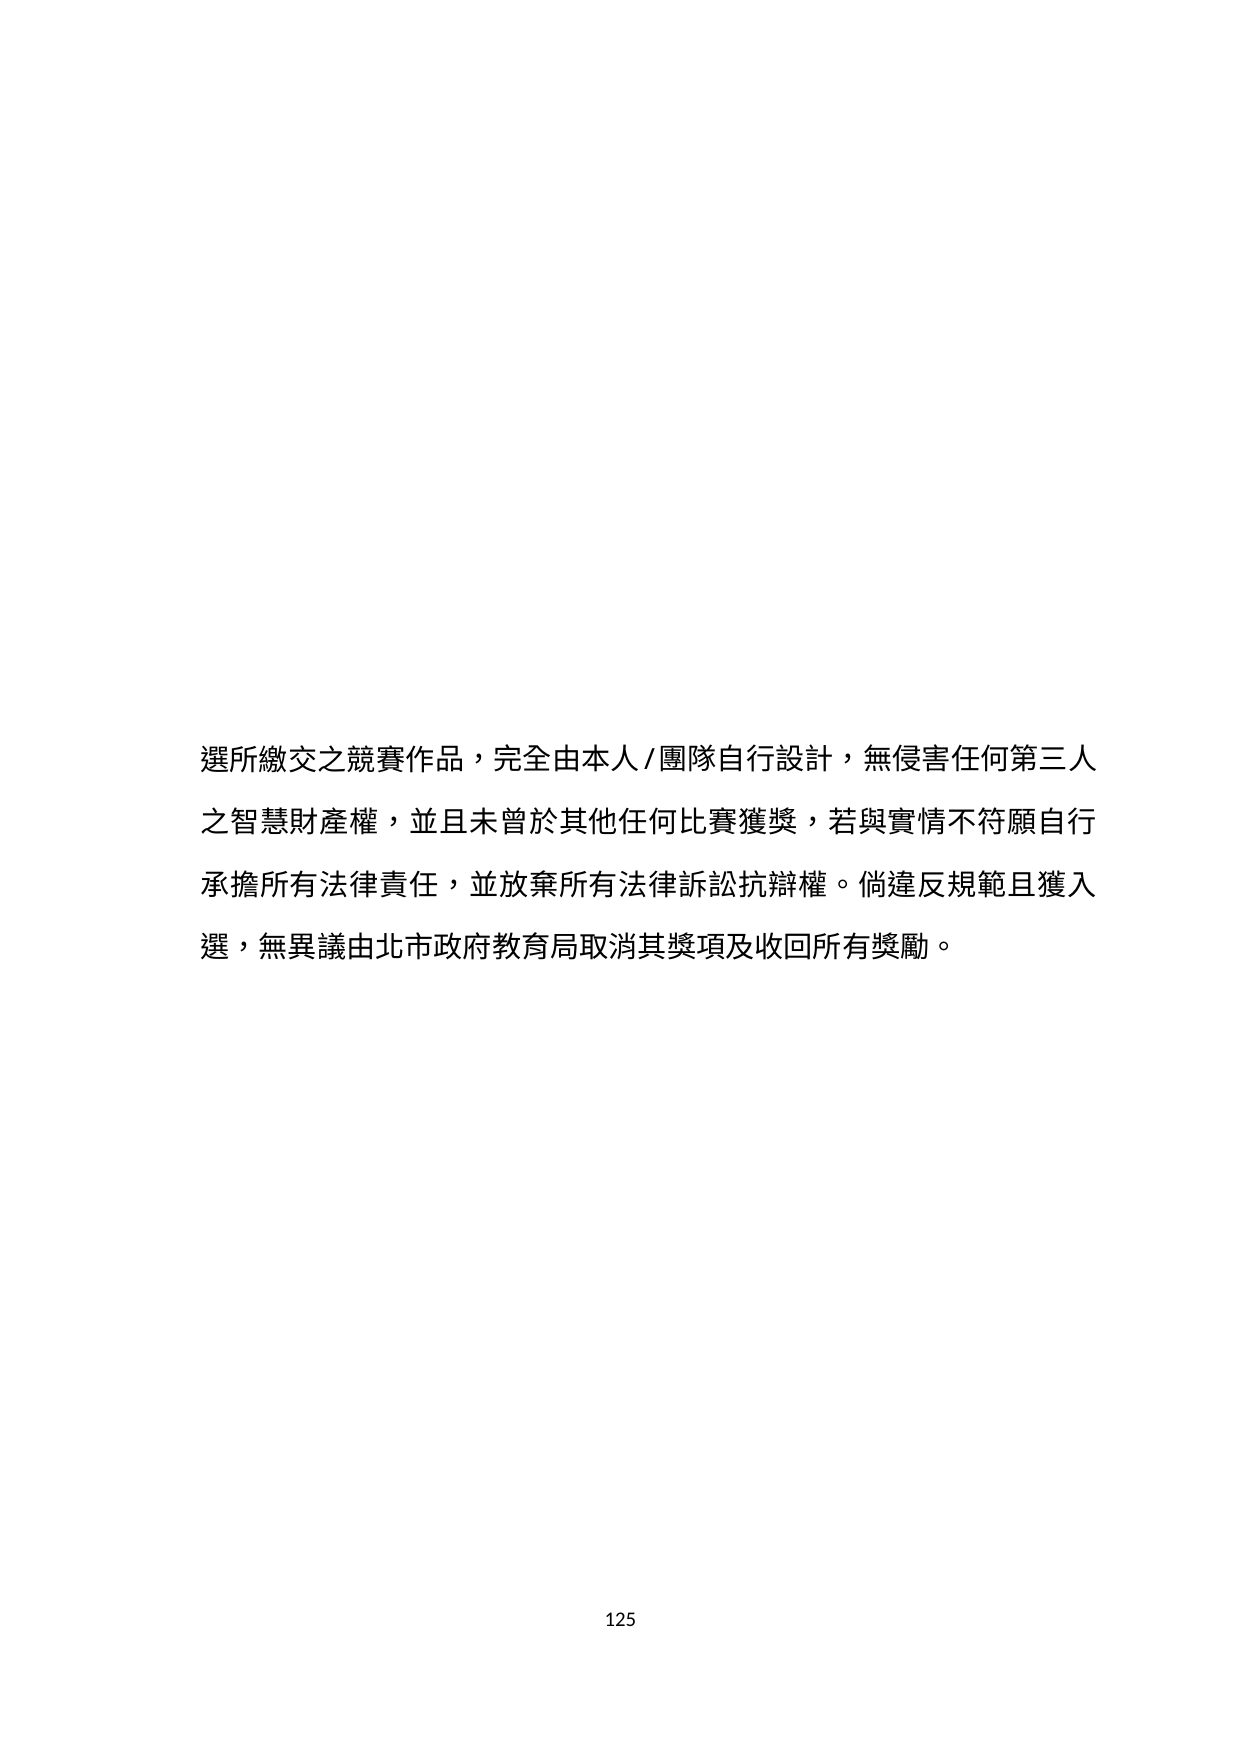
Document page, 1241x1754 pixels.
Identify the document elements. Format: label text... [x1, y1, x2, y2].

text 選所繳交之競賽作品，完全由本人/團隊自行設計，無侵害任何第三人之智慧財產權，並且未曾於其他任何比賽獲獎，若與實情不符願自行承擔所有法律責任，並放棄所有法律訴訟抗辯權。倘違反規範且獲入選，無異議由北市政府教育局取消其獎項及收回所有獎勵。 [200, 716, 1098, 966]
